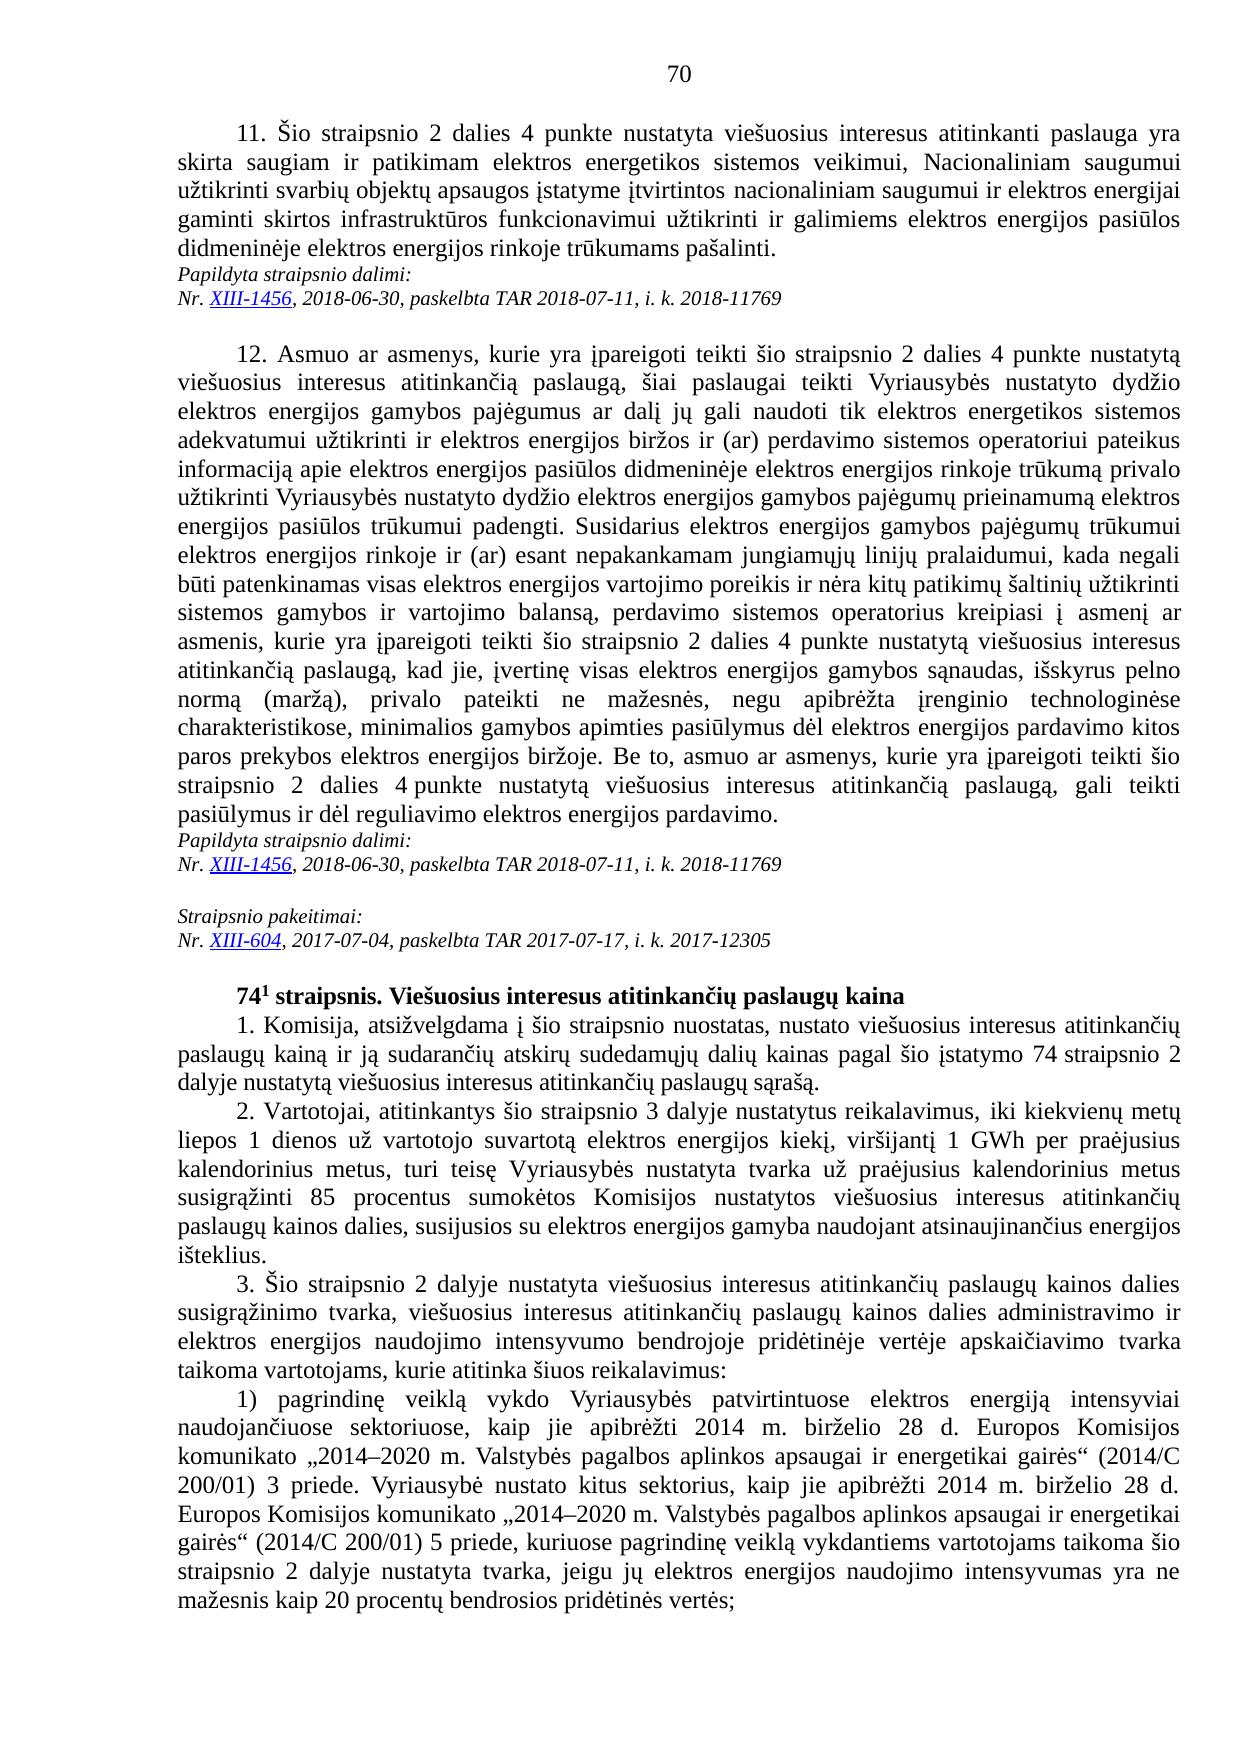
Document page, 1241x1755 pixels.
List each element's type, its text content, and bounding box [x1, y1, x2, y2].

text Nr. XIII-1456, 2018-06-30, paskelbta TAR 2018-07-11, i. k. 2018-11769 [177, 286, 1181, 310]
text Papildyta straipsnio dalimi: [177, 827, 1181, 852]
text Straipsnio pakeitimai: [177, 904, 1181, 928]
text Nr. XIII-1456, 2018-06-30, paskelbta TAR 2018-07-11, i. k. 2018-11769 [177, 852, 1181, 876]
text 3. Šio straipsnio 2 dalyje nustatyta viešuosius interesus atitinkančių paslaugų kainos dalies susigrąžinimo tvarka, viešuosius interesus atitinkančių paslaugų kainos dalies administravimo ir elektros energijos naudojimo intensyvumo bendrojoje pridėtinėje vertėje apskaičiavimo tvarka taikoma vartotojams, kurie atitinka šiuos reikalavimus: [177, 1269, 1181, 1384]
text Papildyta straipsnio dalimi: [177, 262, 1181, 286]
text 1) pagrindinę veiklą vykdo Vyriausybės patvirtintuose elektros energiją intensyviai naudojančiuose sektoriuose, kaip jie apibrėžti 2014 m. birželio 28 d. Europos Komisijos komunikato „2014–2020 m. Valstybės pagalbos aplinkos apsaugai ir energetikai gairės“ (2014/C 200/01) 3 priede. Vyriausybė nustato kitus sektorius, kaip jie apibrėžti 2014 m. birželio 28 d. Europos Komisijos komunikato „2014–2020 m. Valstybės pagalbos aplinkos apsaugai ir energetikai gairės“ (2014/C 200/01) 5 priede, kuriuose pagrindinę veiklą vykdantiems vartotojams taikoma šio straipsnio 2 dalyje nustatyta tvarka, jeigu jų elektros energijos naudojimo intensyvumas yra ne mažesnis kaip 20 procentų bendrosios pridėtinės vertės; [177, 1384, 1181, 1614]
text 1. Komisija, atsižvelgdama į šio straipsnio nuostatas, nustato viešuosius interesus atitinkančių paslaugų kainą ir ją sudarančių atskirų sudedamųjų dalių kainas pagal šio įstatymo 74 straipsnio 2 dalyje nustatytą viešuosius interesus atitinkančių paslaugų sąrašą. [177, 1010, 1181, 1096]
text 741 straipsnis. Viešuosius interesus atitinkančių paslaugų kaina [177, 981, 1181, 1010]
text 2. Vartotojai, atitinkantys šio straipsnio 3 dalyje nustatytus reikalavimus, iki kiekvienų metų liepos 1 dienos už vartotojo suvartotą elektros energijos kiekį, viršijantį 1 GWh per praėjusius kalendorinius metus, turi teisę Vyriausybės nustatyta tvarka už praėjusius kalendorinius metus susigrąžinti 85 procentus sumokėtos Komisijos nustatytos viešuosius interesus atitinkančių paslaugų kainos dalies, susijusios su elektros energijos gamyba naudojant atsinaujinančius energijos išteklius. [177, 1096, 1181, 1269]
text 11. Šio straipsnio 2 dalies 4 punkte nustatyta viešuosius interesus atitinkanti paslauga yra skirta saugiam ir patikimam elektros energetikos sistemos veikimui, Nacionaliniam saugumui užtikrinti svarbių objektų apsaugos įstatyme įtvirtintos nacionaliniam saugumui ir elektros energijai gaminti skirtos infrastruktūros funkcionavimui užtikrinti ir galimiems elektros energijos pasiūlos didmeninėje elektros energijos rinkoje trūkumams pašalinti. [177, 118, 1181, 262]
text Nr. XIII-604, 2017-07-04, paskelbta TAR 2017-07-17, i. k. 2017-12305 [177, 928, 1181, 952]
text 12. Asmuo ar asmenys, kurie yra įpareigoti teikti šio straipsnio 2 dalies 4 punkte nustatytą viešuosius interesus atitinkančią paslaugą, šiai paslaugai teikti Vyriausybės nustatyto dydžio elektros energijos gamybos pajėgumus ar dalį jų gali naudoti tik elektros energetikos sistemos adekvatumui užtikrinti ir elektros energijos biržos ir (ar) perdavimo sistemos operatoriui pateikus informaciją apie elektros energijos pasiūlos didmeninėje elektros energijos rinkoje trūkumą privalo užtikrinti Vyriausybės nustatyto dydžio elektros energijos gamybos pajėgumų prieinamumą elektros energijos pasiūlos trūkumui padengti. Susidarius elektros energijos gamybos pajėgumų trūkumui elektros energijos rinkoje ir (ar) esant nepakankamam jungiamųjų linijų pralaidumui, kada negali būti patenkinamas visas elektros energijos vartojimo poreikis ir nėra kitų patikimų šaltinių užtikrinti sistemos gamybos ir vartojimo balansą, perdavimo sistemos operatorius kreipiasi į asmenį ar asmenis, kurie yra įpareigoti teikti šio straipsnio 2 dalies 4 punkte nustatytą viešuosius interesus atitinkančią paslaugą, kad jie, įvertinę visas elektros energijos gamybos sąnaudas, išskyrus pelno normą (maržą), privalo pateikti ne mažesnės, negu apibrėžta įrenginio technologinėse charakteristikose, minimalios gamybos apimties pasiūlymus dėl elektros energijos pardavimo kitos paros prekybos elektros energijos biržoje. Be to, asmuo ar asmenys, kurie yra įpareigoti teikti šio straipsnio 2 dalies 4 punkte nustatytą viešuosius interesus atitinkančią paslaugą, gali teikti pasiūlymus ir dėl reguliavimo elektros energijos pardavimo. [177, 339, 1181, 827]
